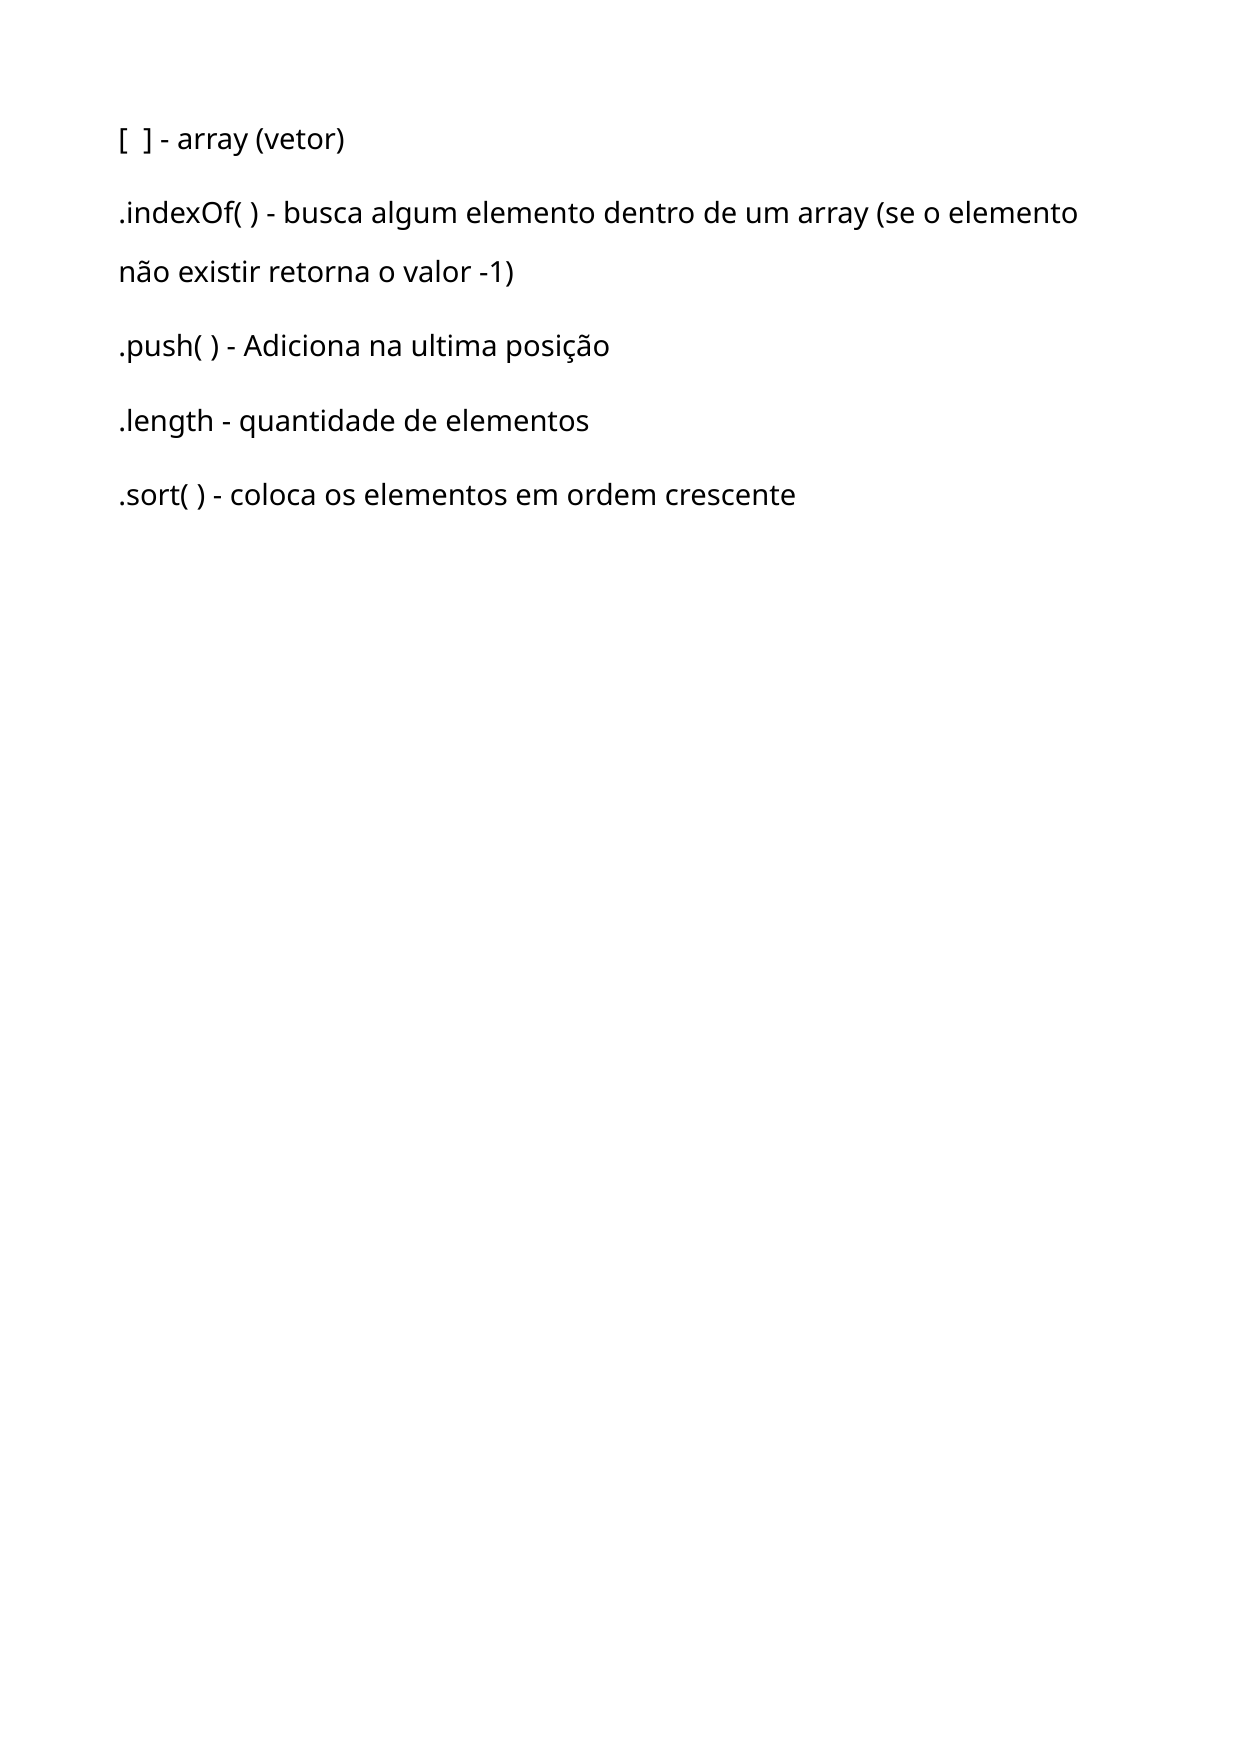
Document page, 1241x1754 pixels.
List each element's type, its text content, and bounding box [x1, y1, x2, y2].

text .length - quantidade de elementos [118, 400, 1122, 439]
text .push( ) - Adiciona na ultima posição [118, 326, 1122, 365]
text .indexOf( ) - busca algum elemento dentro de um array (se o elemento não existir retorna o valor -1) [118, 192, 1122, 291]
text [ ] - array (vetor) [118, 118, 1122, 158]
text .sort( ) - coloca os elementos em ordem crescente [118, 474, 1122, 513]
